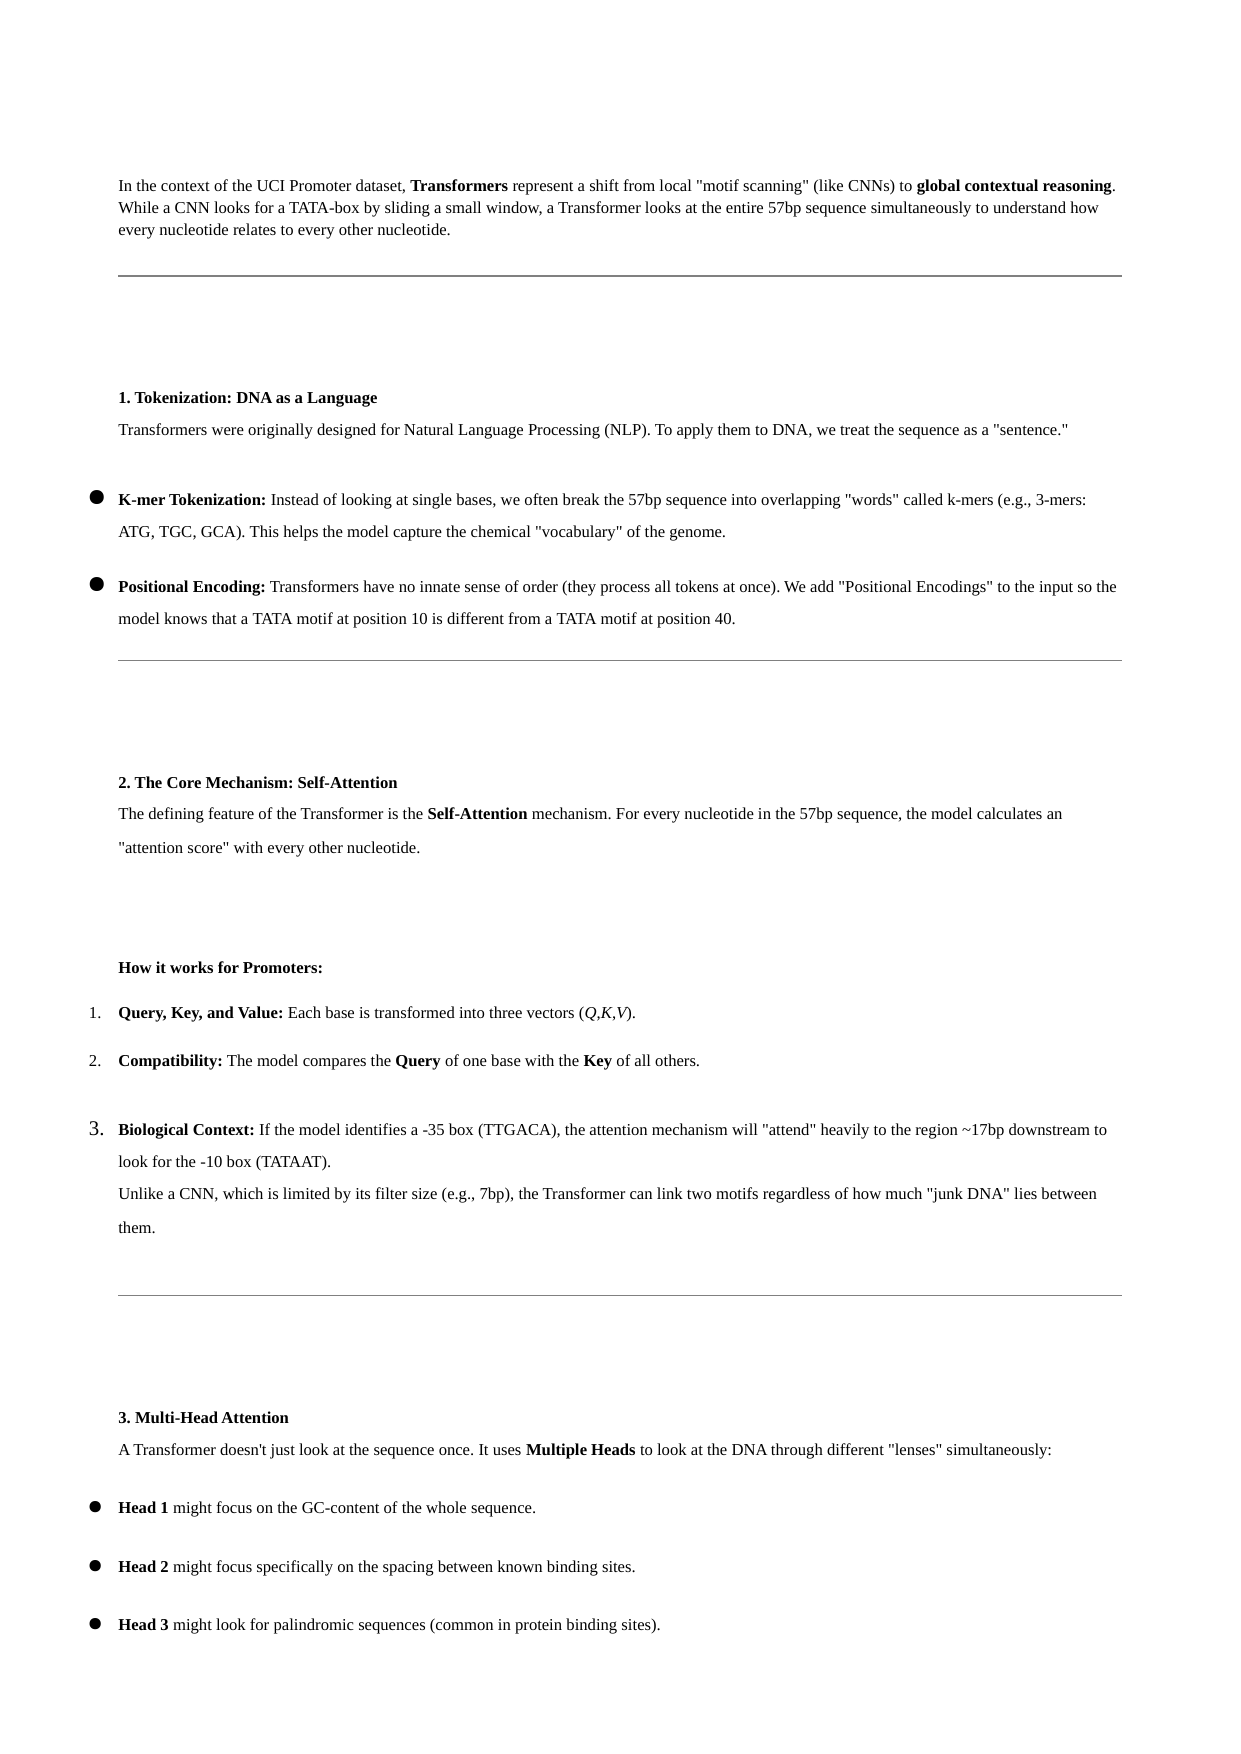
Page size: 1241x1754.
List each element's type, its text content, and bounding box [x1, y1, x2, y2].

text Transformers were originally designed for Natural Language Processing (NLP). To apply them to DNA, we treat the sequence as a "sentence." [118, 419, 1122, 439]
text The defining feature of the Transformer is the Self-Attention mechanism. For every nucleotide in the 57bp sequence, the model calculates an "attention score" with every other nucleotide. [118, 804, 1122, 857]
list Query, Key, and Value: Each base is transformed into three vectors (Q,K,V). [118, 1002, 1122, 1022]
subtitle How it works for Promoters: [118, 940, 1122, 977]
subtitle 1. Tokenization: DNA as a Language [118, 363, 1122, 407]
list K-mer Tokenization: Instead of looking at single bases, we often break the 57bp sequence into overlapping "words" called k-mers (e.g., 3-mers: ATG, TGC, GCA). This helps the model capture the chemical "vocabulary" of the genome. [118, 478, 1122, 541]
list Biological Context: If the model identifies a -35 box (TTGACA), the attention mechanism will "attend" heavily to the region ~17bp downstream to look for the -10 box (TATAAT). [118, 1109, 1122, 1171]
list Positional Encoding: Transformers have no innate sense of order (they process all tokens at once). We add "Positional Encodings" to the input so the model knows that a TATA motif at position 10 is different from a TATA motif at position 40. [118, 566, 1122, 628]
text A Transformer doesn't just look at the sequence once. It uses Multiple Heads to look at the DNA through different "lenses" simultaneously: [118, 1439, 1122, 1458]
subtitle 2. The Core Mechanism: Self-Attention [118, 748, 1122, 792]
subtitle 3. Multi-Head Attention [118, 1383, 1122, 1427]
text In the context of the UCI Promoter dataset, Transformers represent a shift from local "motif scanning" (like CNNs) to global contextual reasoning. While a CNN looks for a TATA-box by sliding a small window, a Transformer looks at the entire 57bp sequence simultaneously to understand how every nucleotide relates to every other nucleotide. [118, 176, 1122, 239]
list Head 3 might look for palindromic sequences (common in protein binding sites). [118, 1615, 1122, 1634]
list Head 1 might focus on the GC-content of the whole sequence. [118, 1498, 1122, 1517]
list Compatibility: The model compares the Query of one base with the Key of all others. [118, 1050, 1122, 1069]
list Head 2 might focus specifically on the spacing between known binding sites. [118, 1557, 1122, 1576]
text Unlike a CNN, which is limited by its filter size (e.g., 7bp), the Transformer can link two motifs regardless of how much "junk DNA" lies between them. [118, 1184, 1122, 1237]
